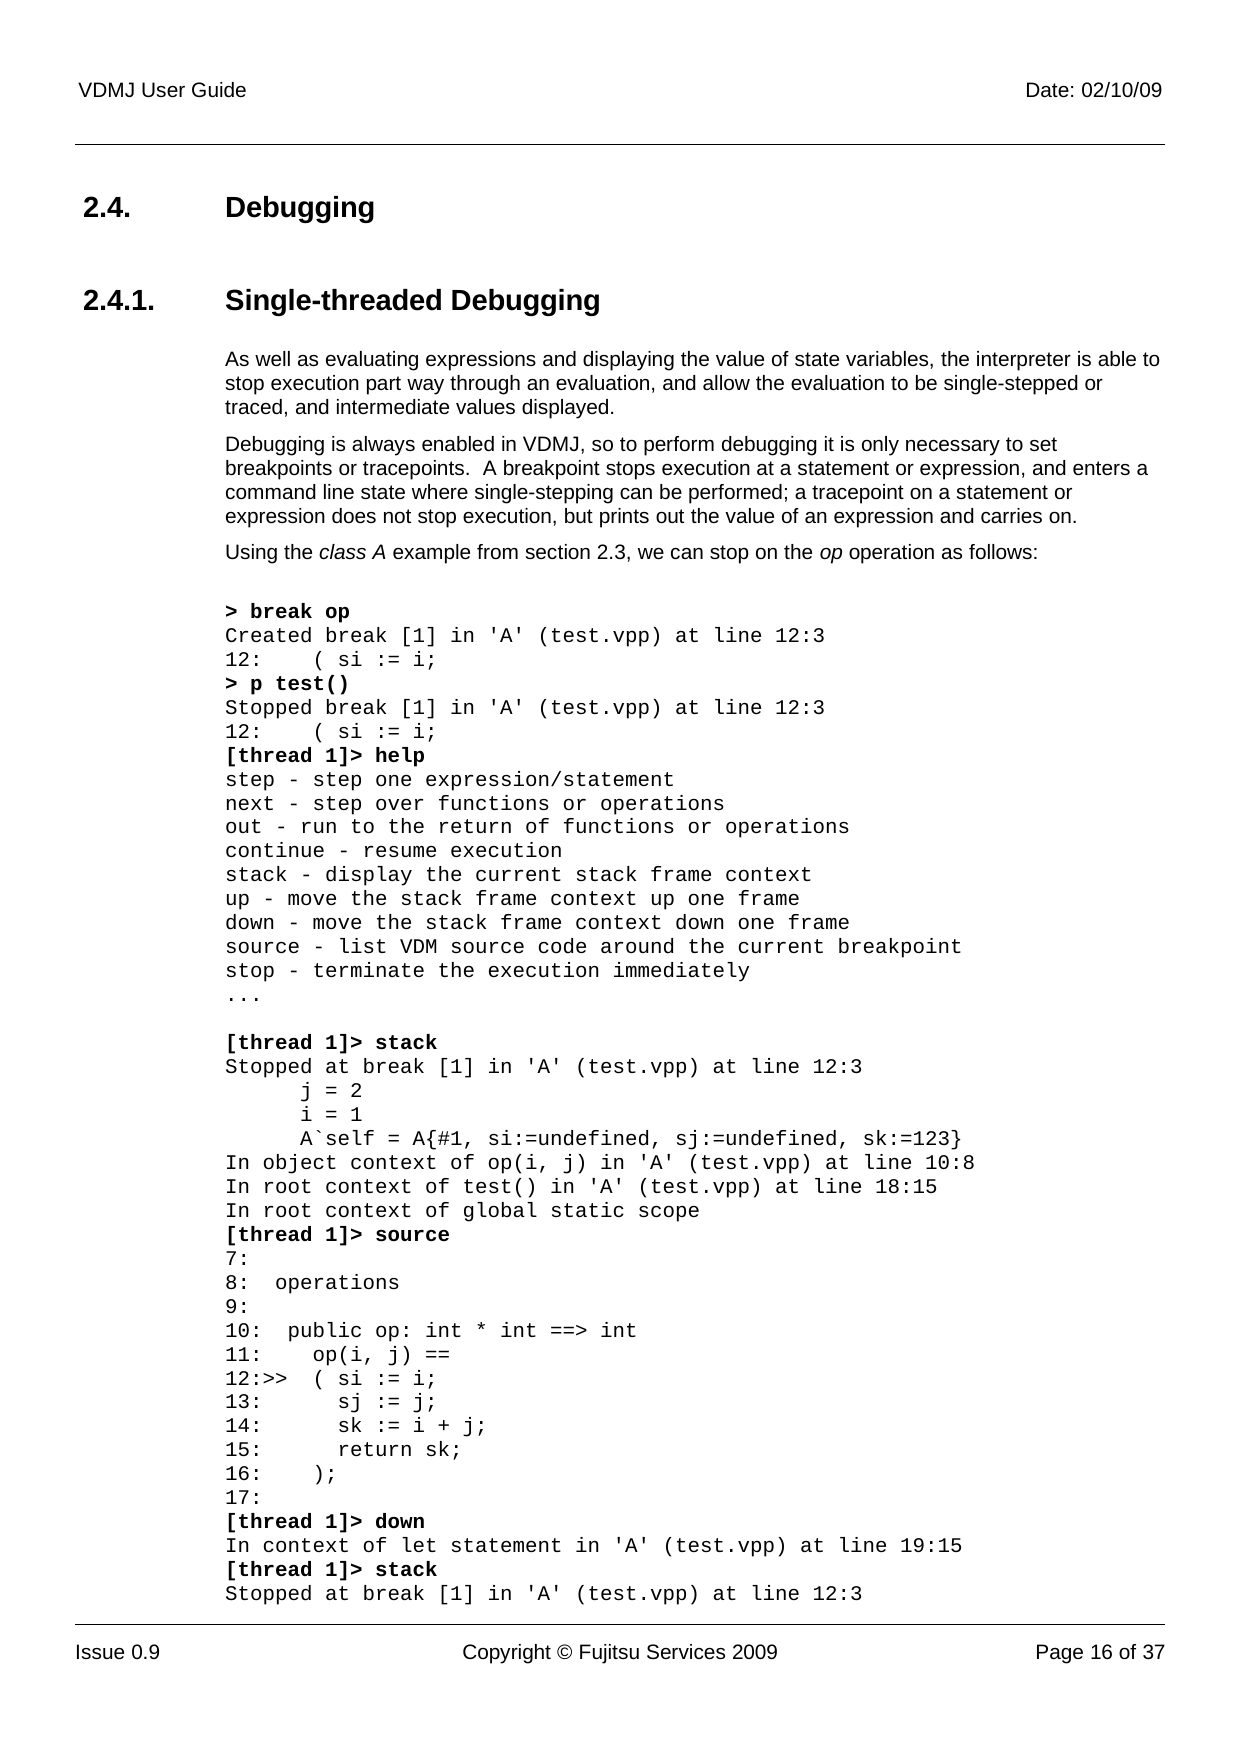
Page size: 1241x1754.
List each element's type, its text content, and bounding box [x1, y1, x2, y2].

text [thread 1]> stack [225, 1032, 1165, 1056]
text 10: public op: int * int ==> int [225, 1319, 1165, 1343]
text 8: operations [225, 1272, 1165, 1296]
text 11: op(i, j) == [225, 1343, 1165, 1367]
text next - step over functions or operations [225, 792, 1165, 816]
text In context of let statement in 'A' (test.vpp) at line 19:15 [225, 1535, 1165, 1559]
subtitle Single-threaded Debugging [75, 283, 1165, 317]
text stack - display the current stack frame context [225, 864, 1165, 888]
text 16: ); [225, 1463, 1165, 1487]
text In root context of global static scope [225, 1200, 1165, 1224]
text Stopped at break [1] in 'A' (test.vpp) at line 12:3 [225, 1583, 1165, 1607]
text A`self = A{#1, si:=undefined, sj:=undefined, sk:=123} [225, 1128, 1165, 1152]
text [thread 1]> help [225, 744, 1165, 768]
text step - step one expression/statement [225, 768, 1165, 792]
text 13: sj := j; [225, 1391, 1165, 1415]
text Using the class A example from section 2.3, we can stop on the op operation as follows: [225, 540, 1165, 564]
text 12: ( si := i; [225, 721, 1165, 744]
text 12:>> ( si := i; [225, 1367, 1165, 1391]
text [thread 1]> source [225, 1224, 1165, 1248]
text 9: [225, 1296, 1165, 1319]
text stop - terminate the execution immediately [225, 960, 1165, 984]
text 7: [225, 1248, 1165, 1272]
text 15: return sk; [225, 1439, 1165, 1463]
text As well as evaluating expressions and displaying the value of state variables, the interpreter is able to stop execution part way through an evaluation, and allow the evaluation to be single-stepped or traced, and intermediate values displayed. [225, 347, 1165, 419]
text continue - resume execution [225, 840, 1165, 864]
text down - move the stack frame context down one frame [225, 912, 1165, 936]
text In root context of test() in 'A' (test.vpp) at line 18:15 [225, 1176, 1165, 1200]
text Created break [1] in 'A' (test.vpp) at line 12:3 [225, 625, 1165, 649]
text up - move the stack frame context up one frame [225, 888, 1165, 912]
text 14: sk := i + j; [225, 1415, 1165, 1439]
text > break op [225, 601, 1165, 625]
text [thread 1]> stack [225, 1559, 1165, 1583]
text Stopped at break [1] in 'A' (test.vpp) at line 12:3 [225, 1056, 1165, 1080]
text 12: ( si := i; [225, 649, 1165, 673]
text source - list VDM source code around the current breakpoint [225, 936, 1165, 960]
text Debugging is always enabled in VDMJ, so to perform debugging it is only necessary to set breakpoints or tracepoints. A breakpoint stops execution at a statement or expression, and enters a command line state where single-stepping can be performed; a tracepoint on a statement or expression does not stop execution, but prints out the value of an expression and carries on. [225, 431, 1165, 528]
text 17: [225, 1487, 1165, 1511]
text [thread 1]> down [225, 1511, 1165, 1535]
text Stopped break [1] in 'A' (test.vpp) at line 12:3 [225, 697, 1165, 721]
text > p test() [225, 673, 1165, 697]
text j = 2 [225, 1080, 1165, 1104]
subtitle Debugging [75, 190, 1165, 223]
text ... [225, 984, 1165, 1008]
text i = 1 [225, 1104, 1165, 1128]
text In object context of op(i, j) in 'A' (test.vpp) at line 10:8 [225, 1152, 1165, 1176]
text out - run to the return of functions or operations [225, 816, 1165, 840]
